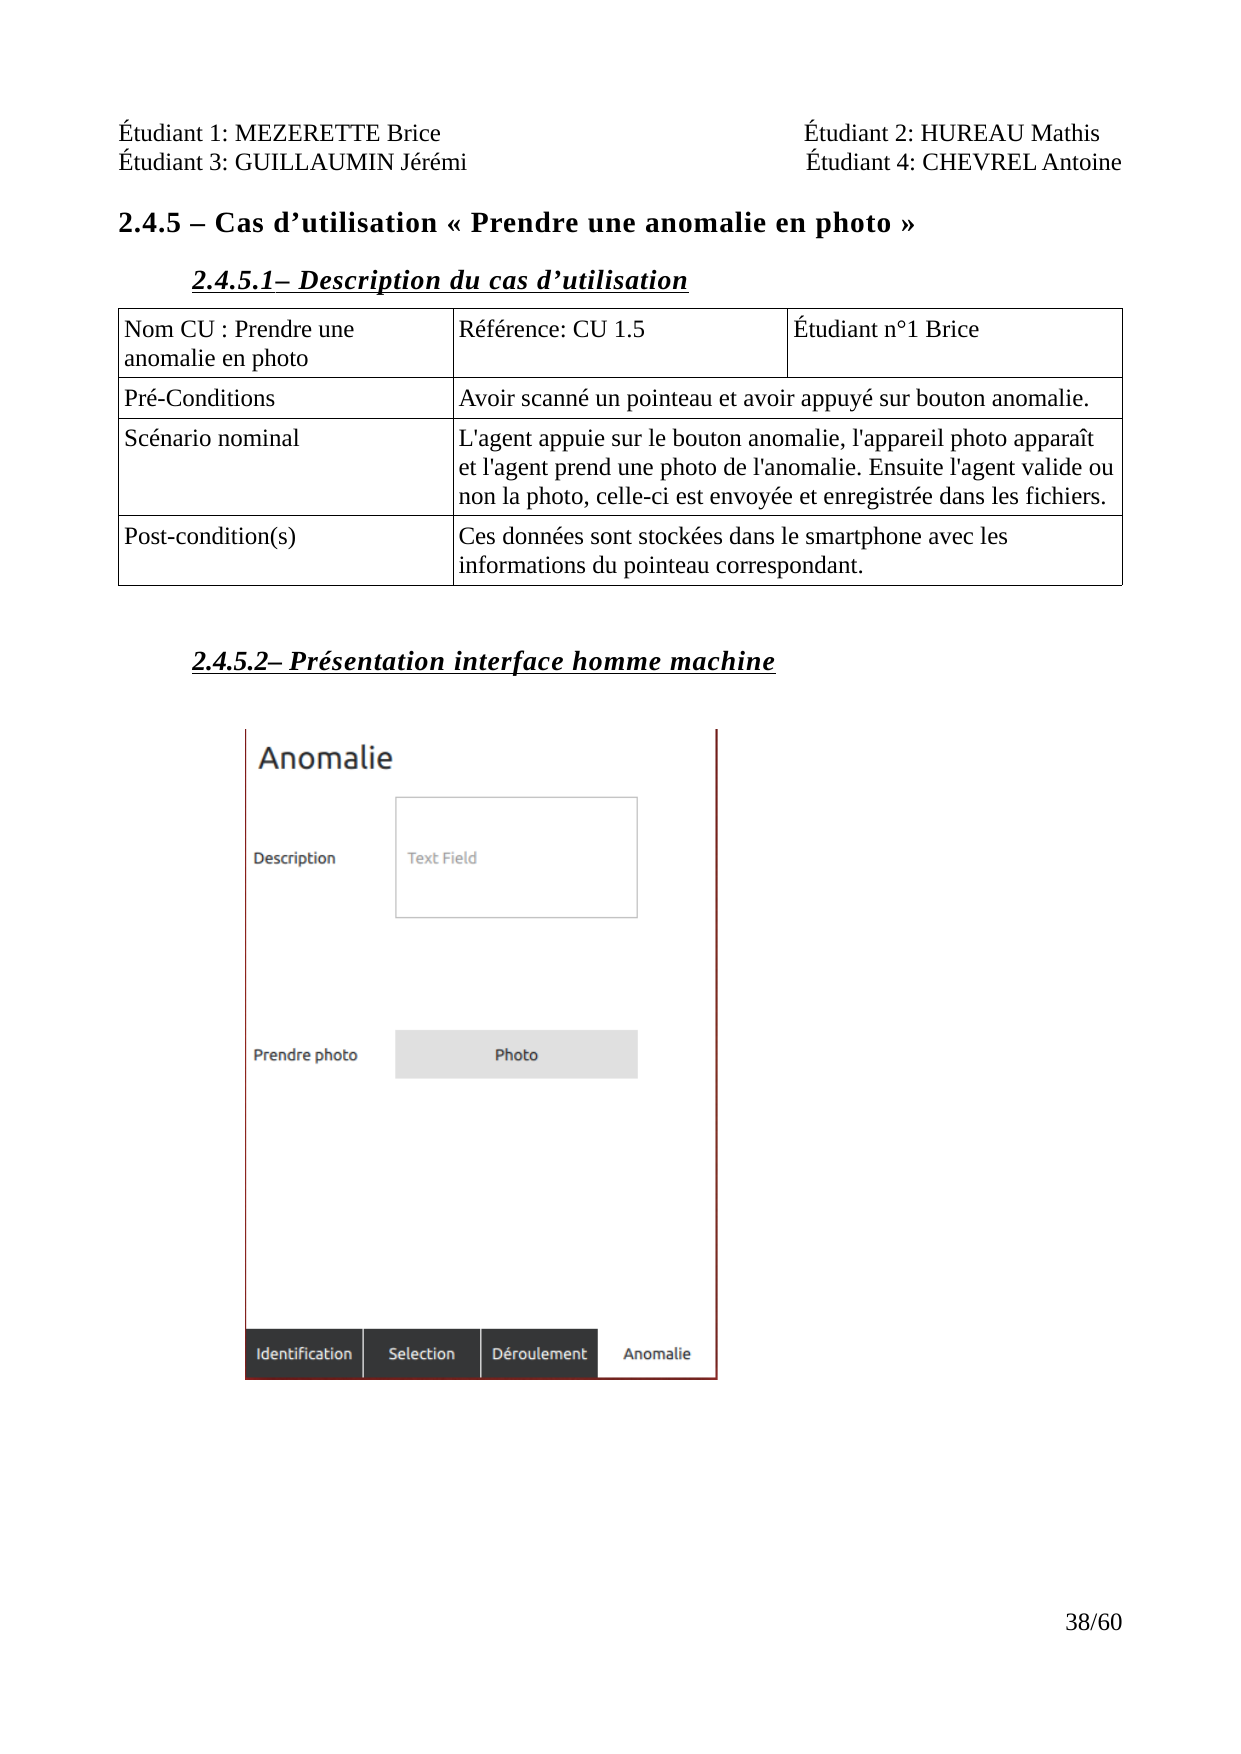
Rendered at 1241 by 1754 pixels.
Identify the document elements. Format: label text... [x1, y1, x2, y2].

subtitle 2.4.5.1– Description du cas d’utilisation [118, 264, 1122, 296]
table_cell Avoir scanné un pointeau et avoir appuyé sur bouton anomalie. [454, 378, 1122, 418]
table_cell Post-condition(s) [119, 516, 453, 584]
table_cell Scénario nominal [119, 419, 453, 515]
table_cell L'agent appuie sur le bouton anomalie, l'appareil photo apparaît et l'agent prend une photo de l'anomalie. Ensuite l'agent valide ou non la photo, celle-ci est envoyée et enregistrée dans les fichiers. [454, 419, 1122, 515]
table_cell Pré-Conditions [119, 378, 453, 418]
subtitle 2.4.5 – Cas d’utilisation « Prendre une anomalie en photo » [118, 205, 1122, 239]
subtitle 2.4.5.2– Présentation interface homme machine [118, 645, 1122, 677]
table_header Nom CU : Prendre une anomalie en photo [119, 309, 453, 377]
picture [245, 729, 718, 1380]
table_header Référence: CU 1.5 [454, 309, 787, 377]
table_cell Ces données sont stockées dans le smartphone avec les informations du pointeau correspondant. [454, 516, 1122, 584]
table_header Étudiant n°1 Brice [788, 309, 1122, 377]
